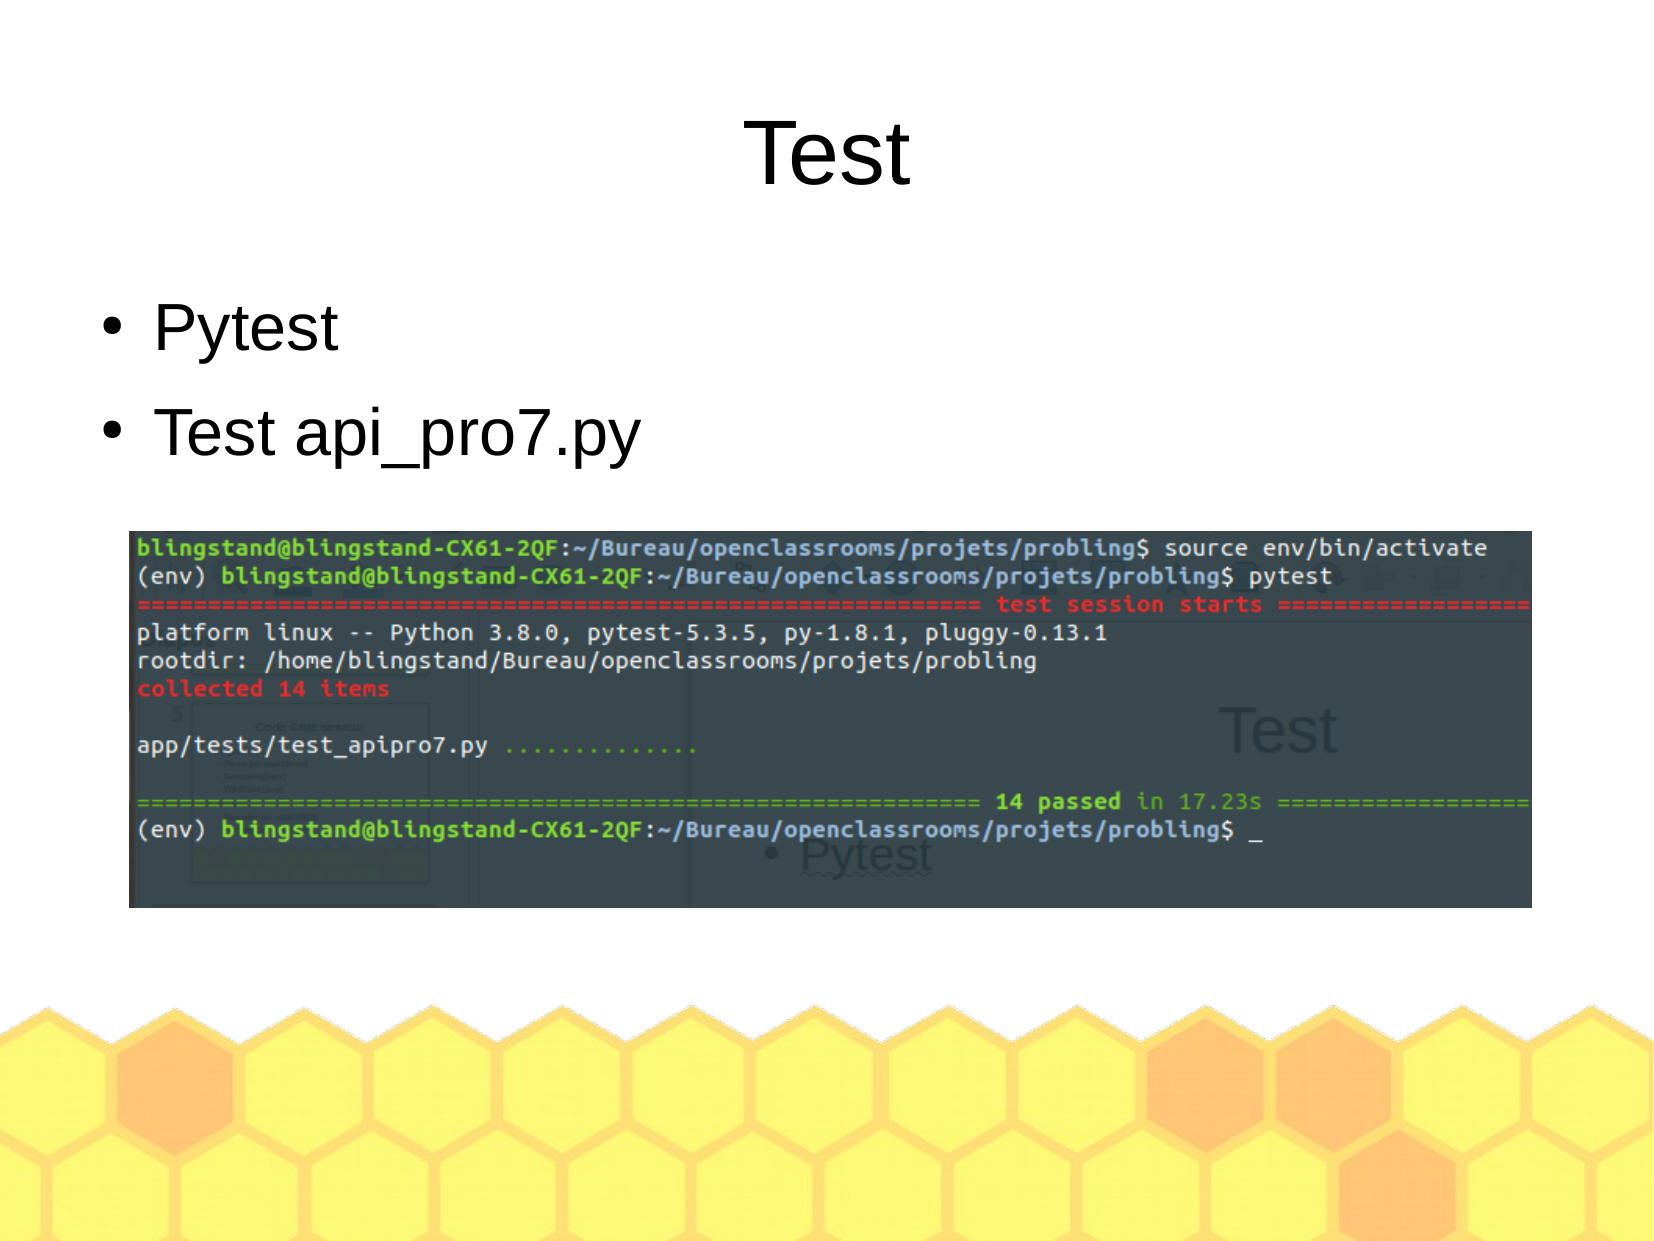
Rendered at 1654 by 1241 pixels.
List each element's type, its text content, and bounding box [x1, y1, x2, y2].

picture [0, 1001, 1654, 1241]
list Pytest Test api_pro7.py [82, 290, 1571, 1010]
title Test [82, 49, 1571, 257]
picture [129, 531, 1532, 908]
